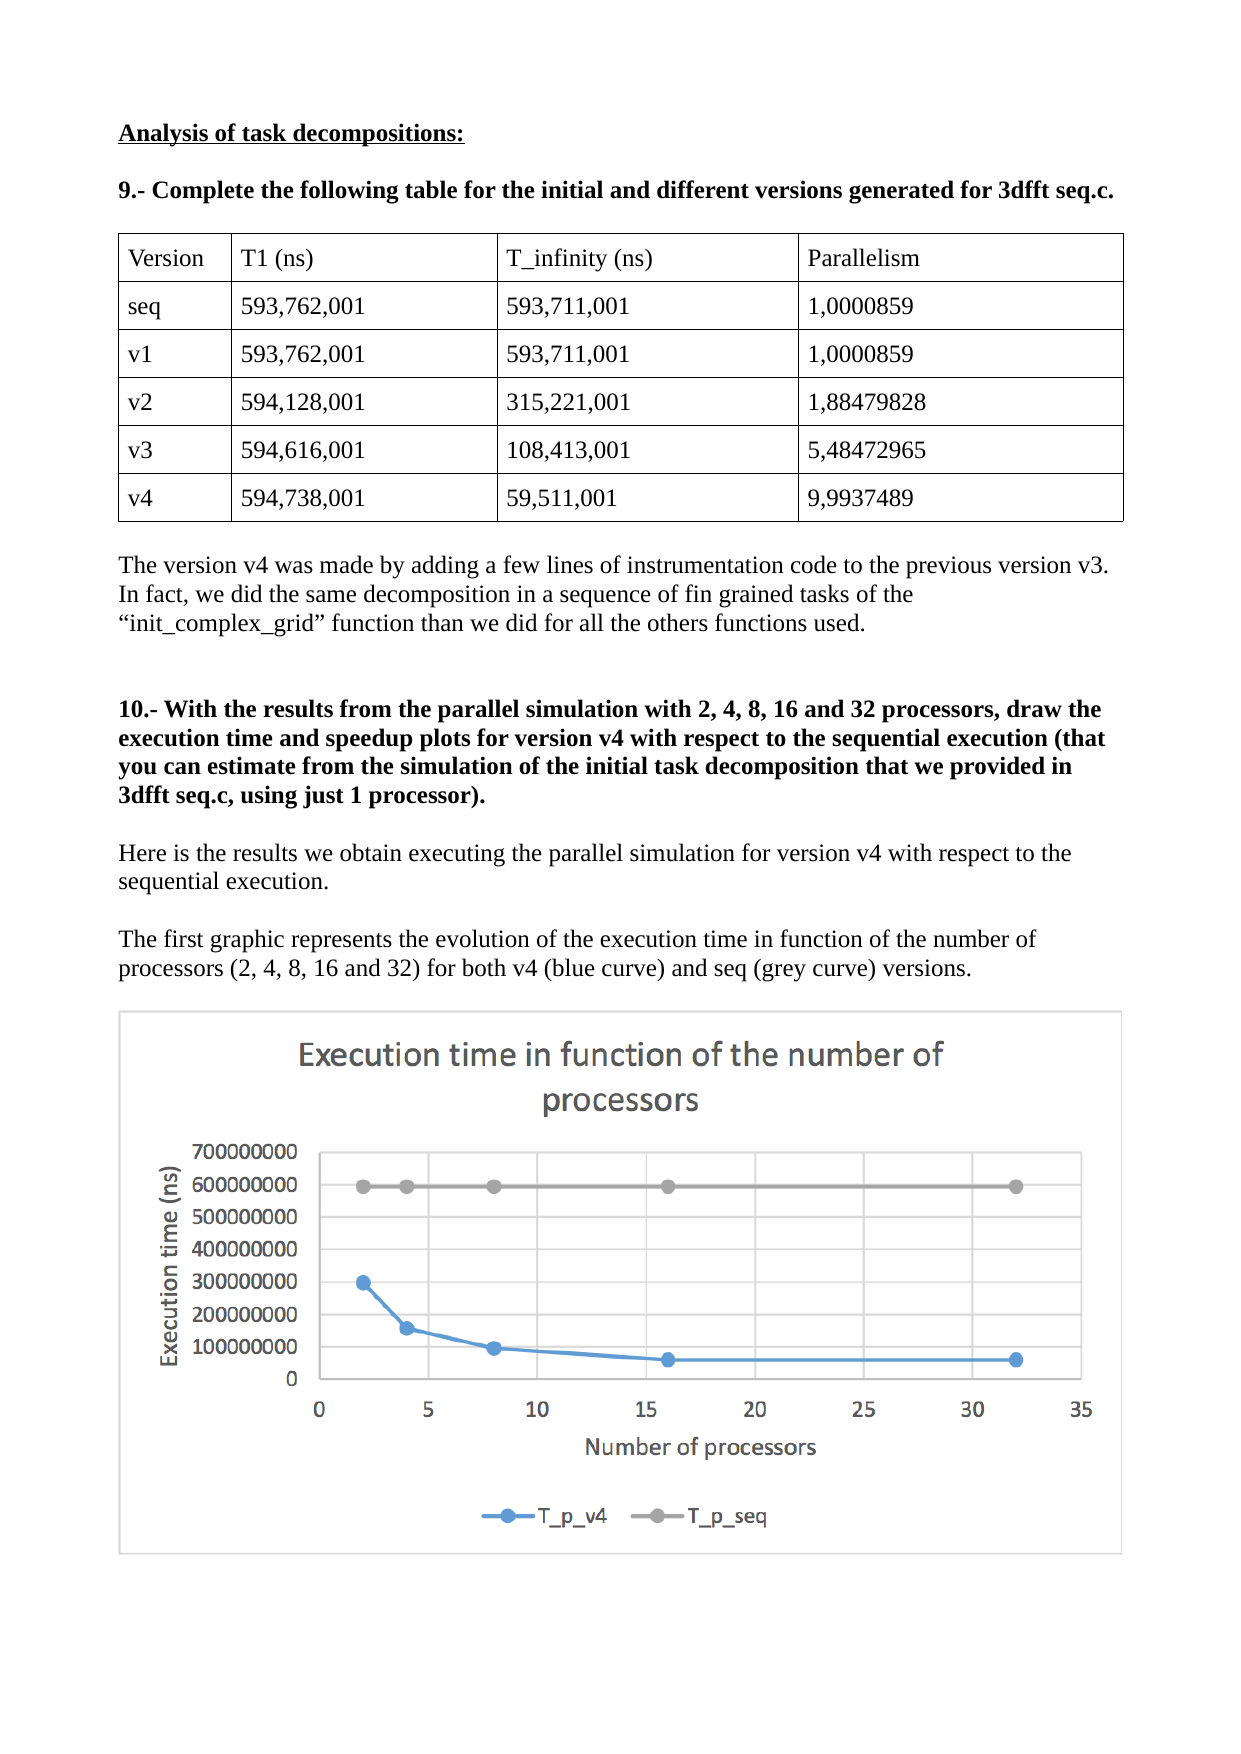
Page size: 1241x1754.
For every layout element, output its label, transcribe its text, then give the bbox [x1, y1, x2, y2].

text The version v4 was made by adding a few lines of instrumentation code to the previous version v3. In fact, we did the same decomposition in a sequence of fin grained tasks of the “init_complex_grid” function than we did for all the others functions used. [118, 550, 1122, 636]
table_header Parallelism [799, 234, 1123, 281]
table_cell 59,511,001 [498, 474, 798, 521]
table_cell seq [119, 282, 231, 329]
table_cell 1,0000859 [799, 282, 1123, 329]
text Analysis of task decompositions: [118, 118, 1122, 147]
table_cell 593,762,001 [232, 282, 497, 329]
text 10.- With the results from the parallel simulation with 2, 4, 8, 16 and 32 processors, draw the execution time and speedup plots for version v4 with respect to the sequential execution (that you can estimate from the simulation of the initial task decomposition that we provided in 3dfft seq.c, using just 1 processor). [118, 694, 1122, 809]
table_cell 593,762,001 [232, 330, 497, 377]
table_header Version [119, 234, 231, 281]
table_cell v2 [119, 378, 231, 425]
table_cell 594,616,001 [232, 426, 497, 473]
table_cell 593,711,001 [498, 330, 798, 377]
table_header T1 (ns) [232, 234, 497, 281]
table_cell v3 [119, 426, 231, 473]
table_cell 1,0000859 [799, 330, 1123, 377]
table_cell 108,413,001 [498, 426, 798, 473]
table_cell 594,128,001 [232, 378, 497, 425]
picture [118, 1010, 1123, 1555]
table_cell 1,88479828 [799, 378, 1123, 425]
table_cell 315,221,001 [498, 378, 798, 425]
text 9.- Complete the following table for the initial and different versions generated for 3dfft seq.c. [118, 176, 1122, 204]
table_cell 5,48472965 [799, 426, 1123, 473]
table_cell v1 [119, 330, 231, 377]
table_header T_infinity (ns) [498, 234, 798, 281]
text Here is the results we obtain executing the parallel simulation for version v4 with respect to the sequential execution. [118, 838, 1122, 895]
text The first graphic represents the evolution of the execution time in function of the number of processors (2, 4, 8, 16 and 32) for both v4 (blue curve) and seq (grey curve) versions. [118, 924, 1122, 981]
table_cell 594,738,001 [232, 474, 497, 521]
table_cell 9,9937489 [799, 474, 1123, 521]
table_cell v4 [119, 474, 231, 521]
table_cell 593,711,001 [498, 282, 798, 329]
